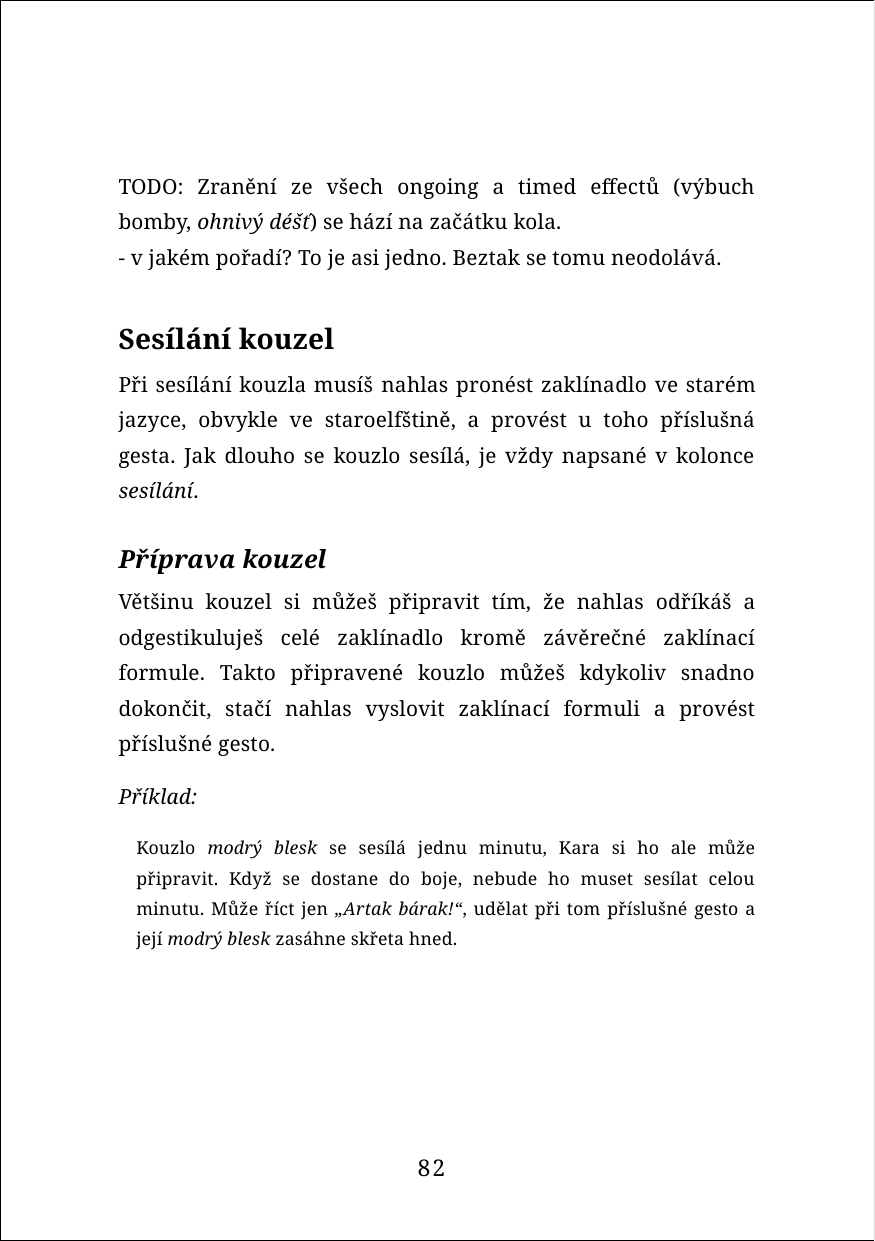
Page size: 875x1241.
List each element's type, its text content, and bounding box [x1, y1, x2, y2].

text Příklad: [118, 782, 756, 811]
text TODO: Zranění ze všech ongoing a timed effectů (výbuch bomby, ohnivý déšť) se hází na začátku kola. - v jakém pořadí? To je asi jedno. Beztak se tomu neodolává. [118, 172, 756, 271]
text Kouzlo modrý blesk se sesílá jednu minutu, Kara si ho ale může připravit. Když se dostane do boje, nebude ho muset sesílat celou minutu. Může říct jen „Artak bárak!“, udělat při tom příslušné gesto a její modrý blesk zasáhne skřeta hned. [136, 836, 756, 951]
text Při sesílání kouzla musíš nahlas pronést zaklínadlo ve starém jazyce, obvykle ve staroelfštině, a provést u toho příslušná gesta. Jak dlouho se kouzlo sesílá, je vždy napsané v kolonce sesílání. [118, 370, 756, 505]
subtitle Příprava kouzel [118, 541, 756, 575]
subtitle Sesílání kouzel [118, 320, 756, 358]
text Většinu kouzel si můžeš připravit tím, že nahlas odříkáš a odgestikuluješ celé zaklínadlo kromě závěrečné zaklínací formule. Takto připravené kouzlo můžeš kdykoliv snadno dokončit, stačí nahlas vyslovit zaklínací formuli a provést příslušné gesto. [118, 587, 756, 758]
